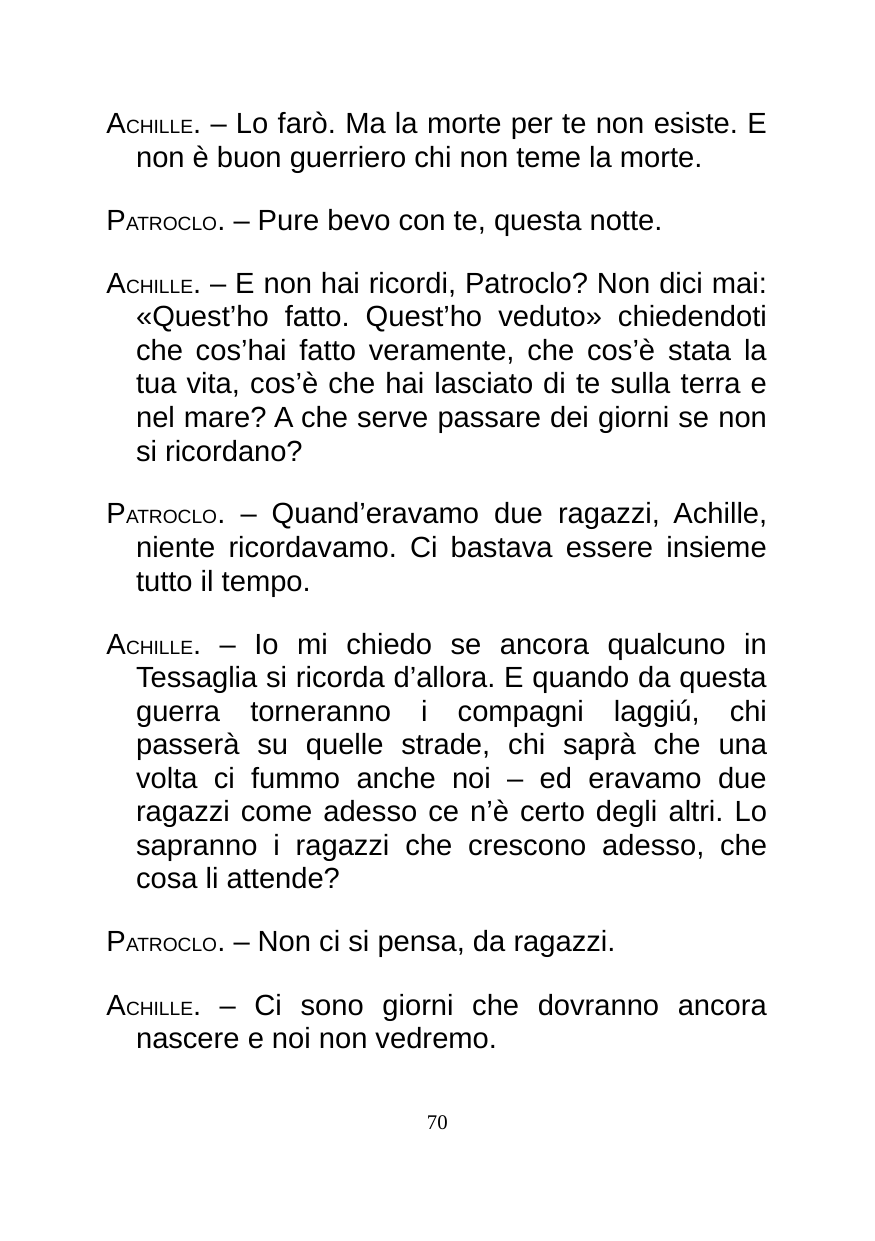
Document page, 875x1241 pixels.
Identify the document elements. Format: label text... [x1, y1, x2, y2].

text Patroclo. – Pure bevo con te, questa notte. [106, 203, 768, 236]
text Achille. – E non hai ricordi, Patroclo? Non dici mai: «Quest’ho fatto. Quest’ho veduto» chiedendoti che cos’hai fatto veramente, che cos’è stata la tua vita, cos’è che hai lasciato di te sulla terra e nel mare? A che serve passare dei giorni se non si ricordano? [106, 266, 768, 467]
text Achille. – Io mi chiedo se ancora qualcuno in Tessaglia si ricorda d’allora. E quando da questa guerra torneranno i compagni laggiú, chi passerà su quelle strade, chi saprà che una volta ci fummo anche noi – ed eravamo due ragazzi come adesso ce n’è certo degli altri. Lo sapranno i ragazzi che crescono adesso, che cosa li attende? [106, 627, 768, 895]
text Patroclo. – Non ci si pensa, da ragazzi. [106, 924, 768, 958]
text Patroclo. – Quand’eravamo due ragazzi, Achille, niente ricordavamo. Ci bastava essere insieme tutto il tempo. [106, 497, 768, 597]
text Achille. – Lo farò. Ma la morte per te non esiste. E non è buon guerriero chi non teme la morte. [106, 106, 768, 173]
text Achille. – Ci sono giorni che dovranno ancora nascere e noi non vedremo. [106, 987, 768, 1054]
